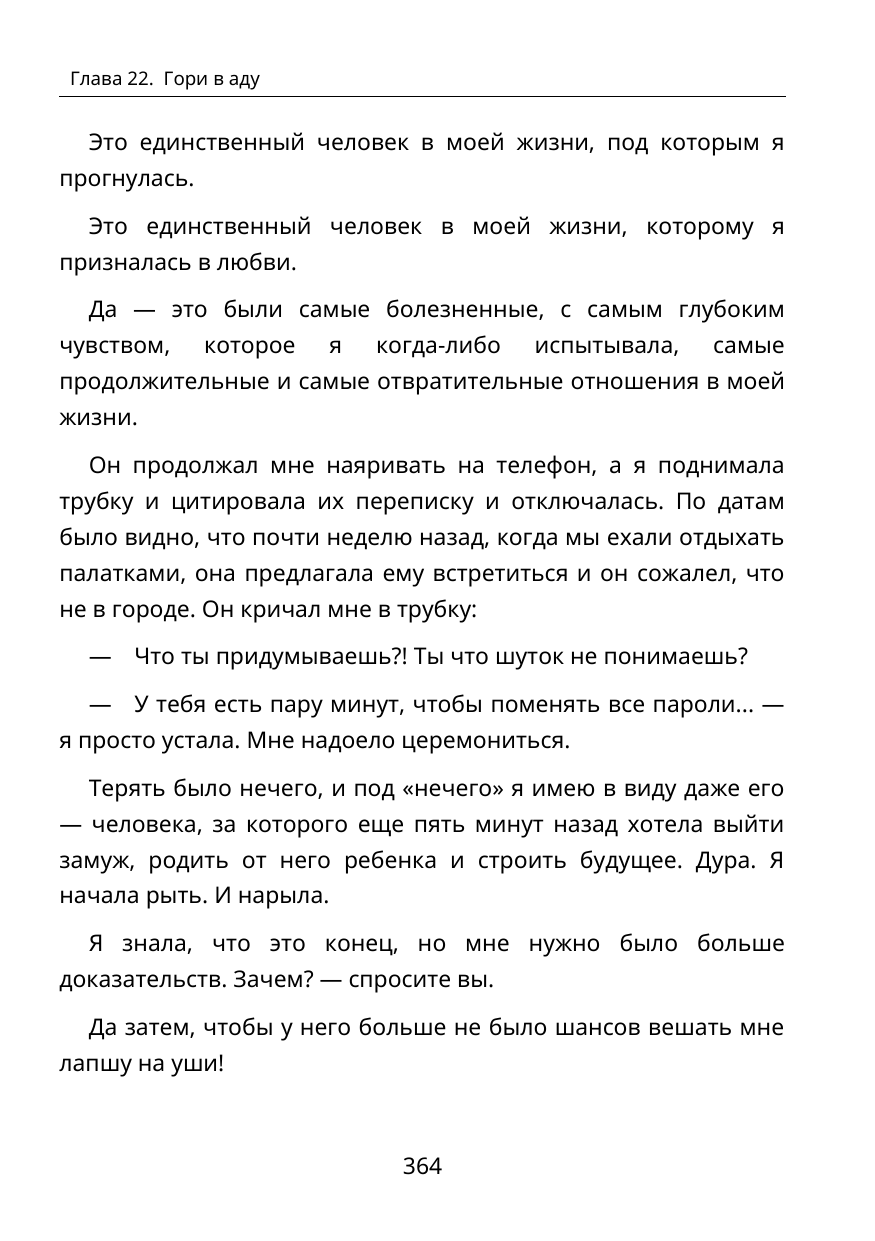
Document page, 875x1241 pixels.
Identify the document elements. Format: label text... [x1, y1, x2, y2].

text Да — это были самые болезненные, с самым глубоким чувством, которое я когда-либо испытывала, самые продолжительные и самые отвратительные отношения в моей жизни. [59, 293, 786, 432]
list У тебя есть пару минут, чтобы поменять все пароли... — я просто устала. Мне надоело церемониться. [59, 688, 786, 755]
list Что ты придумываешь?! Ты что шуток не понимаешь? [59, 640, 786, 672]
text Это единственный человек в моей жизни, под которым я прогнулась. [59, 126, 786, 193]
text Это единственный человек в моей жизни, которому я призналась в любви. [59, 210, 786, 277]
text Терять было нечего, и под «нечего» я имею в виду даже его — человека, за которого еще пять минут назад хотела выйти замуж, родить от него ребенка и строить будущее. Дура. Я начала рыть. И нарыла. [59, 772, 786, 911]
text Он продолжал мне наяривать на телефон, а я поднимала трубку и цитировала их переписку и отключалась. По датам было видно, что почти неделю назад, когда мы ехали отдыхать палатками, она предлагала ему встретиться и он сожалел, что не в городе. Он кричал мне в трубку: [59, 449, 786, 624]
text Да затем, чтобы у него больше не было шансов вешать мне лапшу на уши! [59, 1011, 786, 1078]
text Я знала, что это конец, но мне нужно было больше доказательств. Зачем? — спросите вы. [59, 927, 786, 994]
